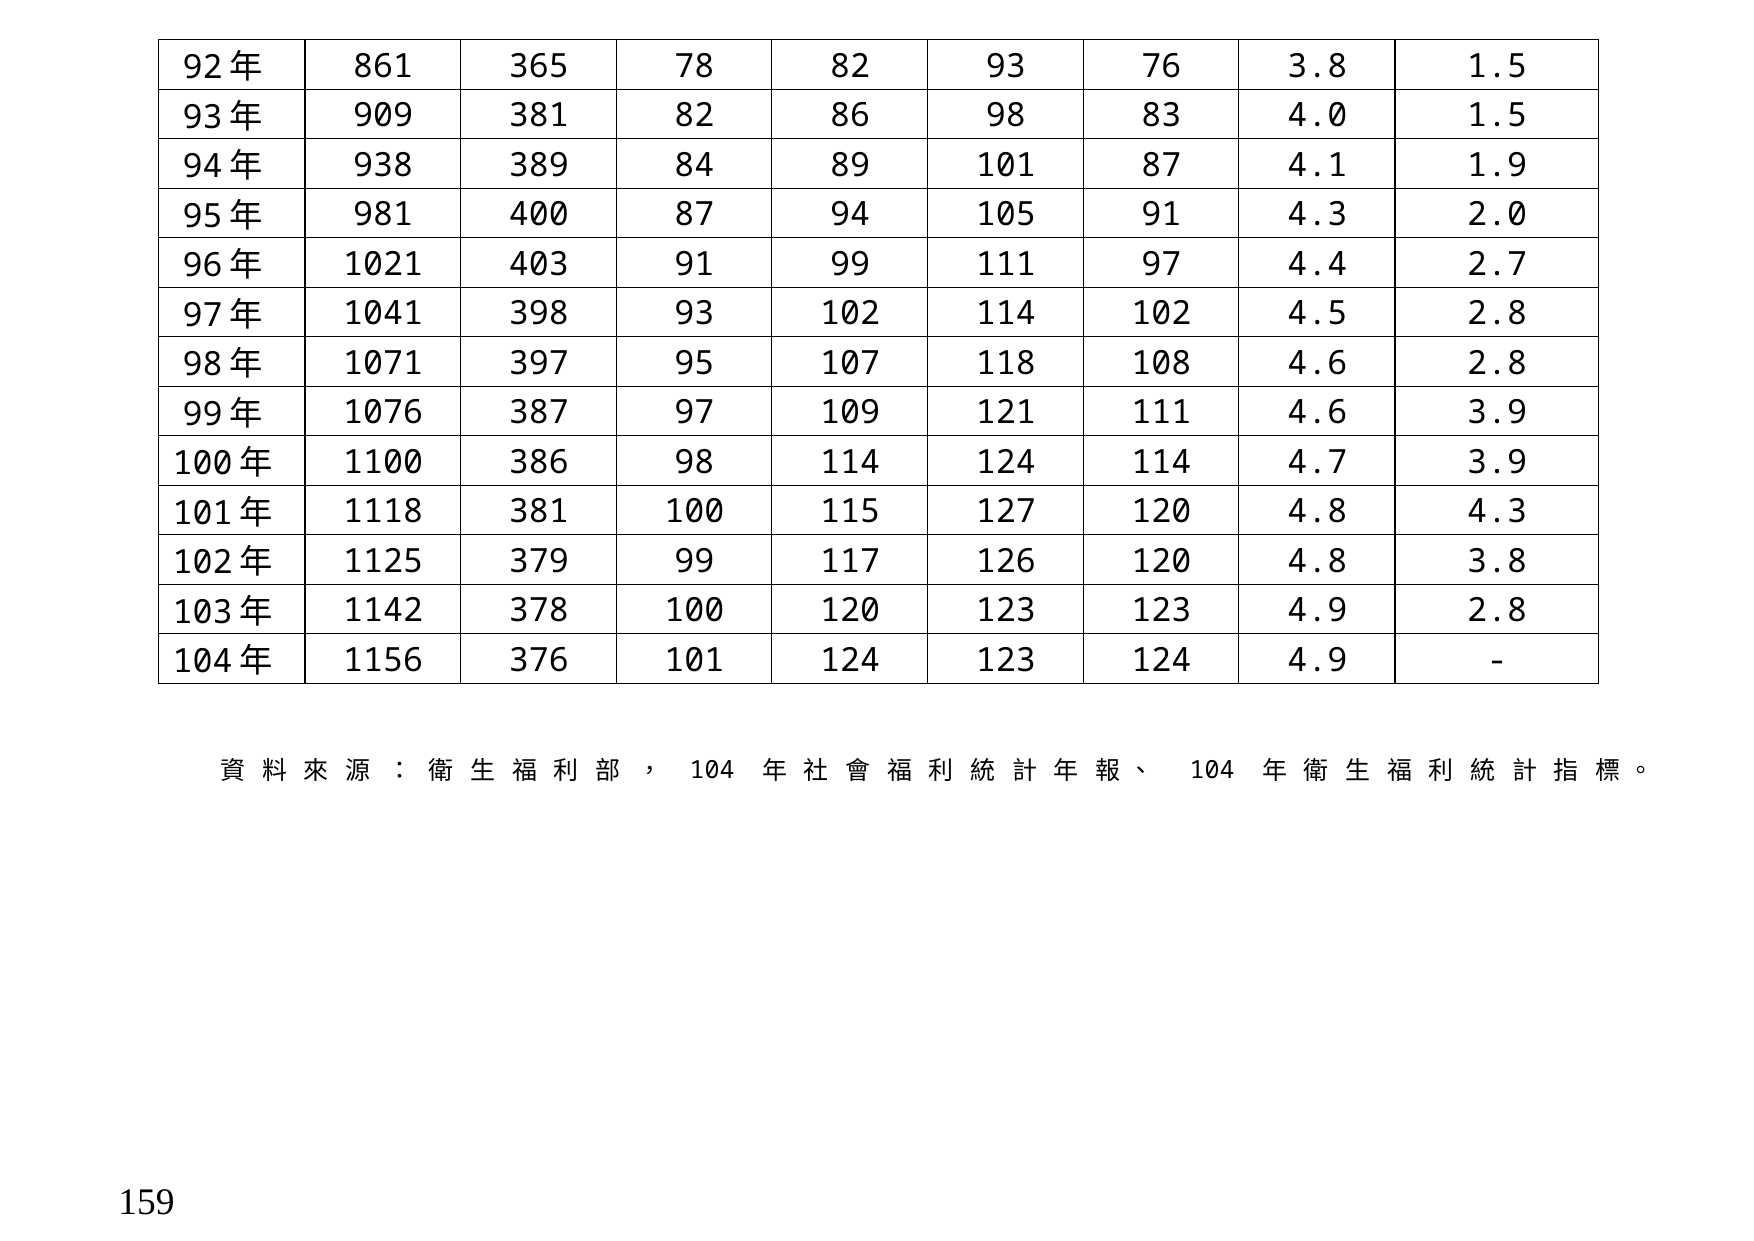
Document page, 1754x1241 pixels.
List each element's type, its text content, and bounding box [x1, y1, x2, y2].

table_cell 97年 [159, 288, 304, 336]
table_cell 403 [461, 238, 616, 287]
table_cell 97 [617, 387, 771, 435]
table_cell 126 [928, 535, 1083, 583]
table_cell 104年 [159, 634, 304, 682]
table_cell 82 [772, 40, 927, 89]
table_cell 4.6 [1239, 337, 1394, 386]
table_cell 97 [1084, 238, 1238, 287]
table_cell 1.9 [1396, 139, 1598, 188]
table_cell 98 [928, 90, 1083, 138]
table_cell 95 [617, 337, 771, 386]
table_cell 101年 [159, 486, 304, 534]
table_cell 1021 [306, 238, 460, 287]
table_cell 95年 [159, 189, 304, 237]
table_cell 1041 [306, 288, 460, 336]
table_cell 100 [617, 585, 771, 633]
table_cell 89 [772, 139, 927, 188]
table_cell 86 [772, 90, 927, 138]
table_cell 87 [617, 189, 771, 237]
table_cell 4.9 [1239, 585, 1394, 633]
table_cell 3.8 [1396, 535, 1598, 583]
table_cell 127 [928, 486, 1083, 534]
table_cell 1076 [306, 387, 460, 435]
table_cell 123 [928, 585, 1083, 633]
table_cell 115 [772, 486, 927, 534]
table_cell 93年 [159, 90, 304, 138]
table_cell 111 [928, 238, 1083, 287]
table_cell 120 [1084, 486, 1238, 534]
table_cell 1.5 [1396, 90, 1598, 138]
table_cell 1.5 [1396, 40, 1598, 89]
table_cell 94 [772, 189, 927, 237]
table_cell 102 [1084, 288, 1238, 336]
table_cell 120 [772, 585, 927, 633]
table_cell 117 [772, 535, 927, 583]
table_cell 378 [461, 585, 616, 633]
table_cell 123 [1084, 585, 1238, 633]
table_cell 386 [461, 436, 616, 484]
table_cell 4.5 [1239, 288, 1394, 336]
table_cell 100年 [159, 436, 304, 484]
table_cell 1118 [306, 486, 460, 534]
table_cell 87 [1084, 139, 1238, 188]
table_cell 91 [1084, 189, 1238, 237]
table_cell 4.4 [1239, 238, 1394, 287]
table_cell 376 [461, 634, 616, 682]
table_cell 1156 [306, 634, 460, 682]
table_cell 1125 [306, 535, 460, 583]
table_cell 103年 [159, 585, 304, 633]
table_cell 99 [617, 535, 771, 583]
table_cell 4.7 [1239, 436, 1394, 484]
table_cell 389 [461, 139, 616, 188]
table_cell 107 [772, 337, 927, 386]
table_cell 108 [1084, 337, 1238, 386]
table_cell 83 [1084, 90, 1238, 138]
table_cell 861 [306, 40, 460, 89]
table_cell 4.8 [1239, 486, 1394, 534]
table_cell 98 [617, 436, 771, 484]
table_cell 2.8 [1396, 288, 1598, 336]
table_cell 93 [617, 288, 771, 336]
table_cell 4.6 [1239, 387, 1394, 435]
table_cell 121 [928, 387, 1083, 435]
table_cell 4.9 [1239, 634, 1394, 682]
table_cell 4.8 [1239, 535, 1394, 583]
table_cell 4.1 [1239, 139, 1394, 188]
table_cell 1142 [306, 585, 460, 633]
table_cell 3.9 [1396, 436, 1598, 484]
table_cell 93 [928, 40, 1083, 89]
table_cell 120 [1084, 535, 1238, 583]
table_cell 111 [1084, 387, 1238, 435]
table_cell 4.0 [1239, 90, 1394, 138]
table_cell 99年 [159, 387, 304, 435]
table_cell 114 [772, 436, 927, 484]
table_cell 938 [306, 139, 460, 188]
text 資料來源：衛生福利部，104年社會福利統計年報、104年衛生福利統計指標。 [128, 727, 1628, 789]
table_cell 387 [461, 387, 616, 435]
table_cell 981 [306, 189, 460, 237]
table_cell 400 [461, 189, 616, 237]
table_cell 2.8 [1396, 337, 1598, 386]
table_cell 2.8 [1396, 585, 1598, 633]
table_cell 124 [928, 436, 1083, 484]
table_cell 397 [461, 337, 616, 386]
table_cell 82 [617, 90, 771, 138]
table_cell 92年 [159, 40, 304, 89]
table_cell 76 [1084, 40, 1238, 89]
table_cell 2.7 [1396, 238, 1598, 287]
table_cell 4.3 [1396, 486, 1598, 534]
table_cell 123 [928, 634, 1083, 682]
table_cell 124 [772, 634, 927, 682]
table_cell 118 [928, 337, 1083, 386]
table_cell 1100 [306, 436, 460, 484]
table_cell 909 [306, 90, 460, 138]
table_cell 101 [617, 634, 771, 682]
table_cell 3.9 [1396, 387, 1598, 435]
table_cell 78 [617, 40, 771, 89]
table_cell 84 [617, 139, 771, 188]
table_cell 101 [928, 139, 1083, 188]
table_cell 105 [928, 189, 1083, 237]
table_cell 109 [772, 387, 927, 435]
table_cell 381 [461, 486, 616, 534]
table_cell 96年 [159, 238, 304, 287]
table_cell 102 [772, 288, 927, 336]
table_cell 98年 [159, 337, 304, 386]
table_cell 379 [461, 535, 616, 583]
table_cell 100 [617, 486, 771, 534]
table_cell 2.0 [1396, 189, 1598, 237]
table_cell 1071 [306, 337, 460, 386]
table_cell 124 [1084, 634, 1238, 682]
table_cell 102年 [159, 535, 304, 583]
table_cell 398 [461, 288, 616, 336]
table_cell 381 [461, 90, 616, 138]
table_cell 114 [1084, 436, 1238, 484]
table_cell 91 [617, 238, 771, 287]
table_cell 99 [772, 238, 927, 287]
table_cell 94年 [159, 139, 304, 188]
table_cell - [1396, 634, 1598, 682]
table_cell 3.8 [1239, 40, 1394, 89]
table_cell 365 [461, 40, 616, 89]
table_cell 114 [928, 288, 1083, 336]
table_cell 4.3 [1239, 189, 1394, 237]
